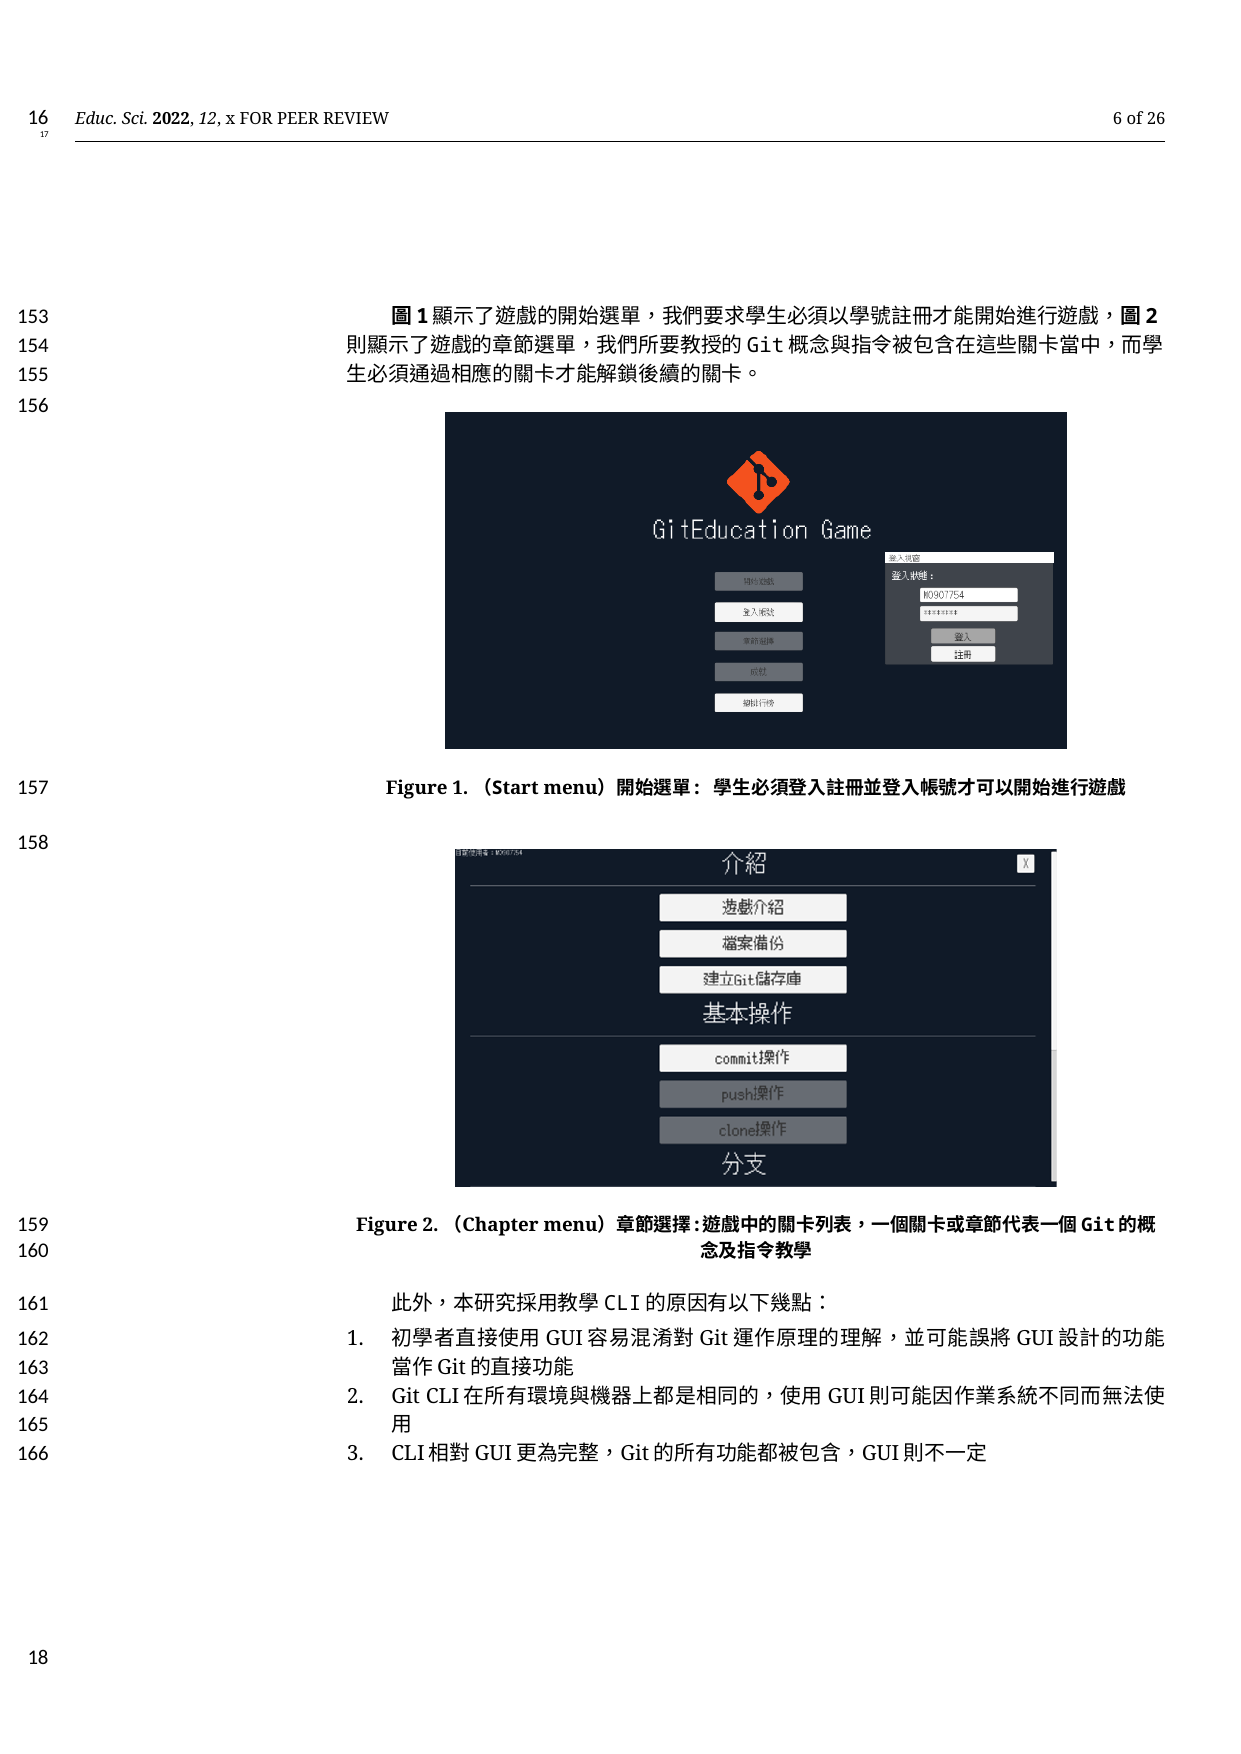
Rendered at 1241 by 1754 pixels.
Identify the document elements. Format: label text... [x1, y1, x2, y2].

text Figure 1. （Start menu）開始選單: 學生必須登入註冊並登入帳號才可以開始進行遊戲 [347, 774, 1165, 799]
text 此外，本研究採用教學CLI的原因有以下幾點： [347, 1288, 1165, 1316]
list CLI相對GUI更為完整，Git的所有功能都被包含，GUI則不一定 [347, 1438, 1165, 1467]
list Git CLI在所有環境與機器上都是相同的，使用GUI則可能因作業系統不同而無法使用 [347, 1380, 1165, 1438]
text 圖1顯示了遊戲的開始選單，我們要求學生必須以學號註冊才能開始進行遊戲，圖2則顯示了遊戲的章節選單，我們所要教授的Git概念與指令被包含在這些關卡當中，而學生必須通過相應的關卡才能解鎖後續的關卡。 [347, 301, 1165, 387]
text Figure 2. （Chapter menu）章節選擇:遊戲中的關卡列表，一個關卡或章節代表一個Git的概念及指令教學 [347, 1211, 1165, 1263]
list 初學者直接使用GUI容易混淆對Git運作原理的理解，並可能誤將GUI設計的功能當作Git的直接功能 [347, 1323, 1165, 1380]
